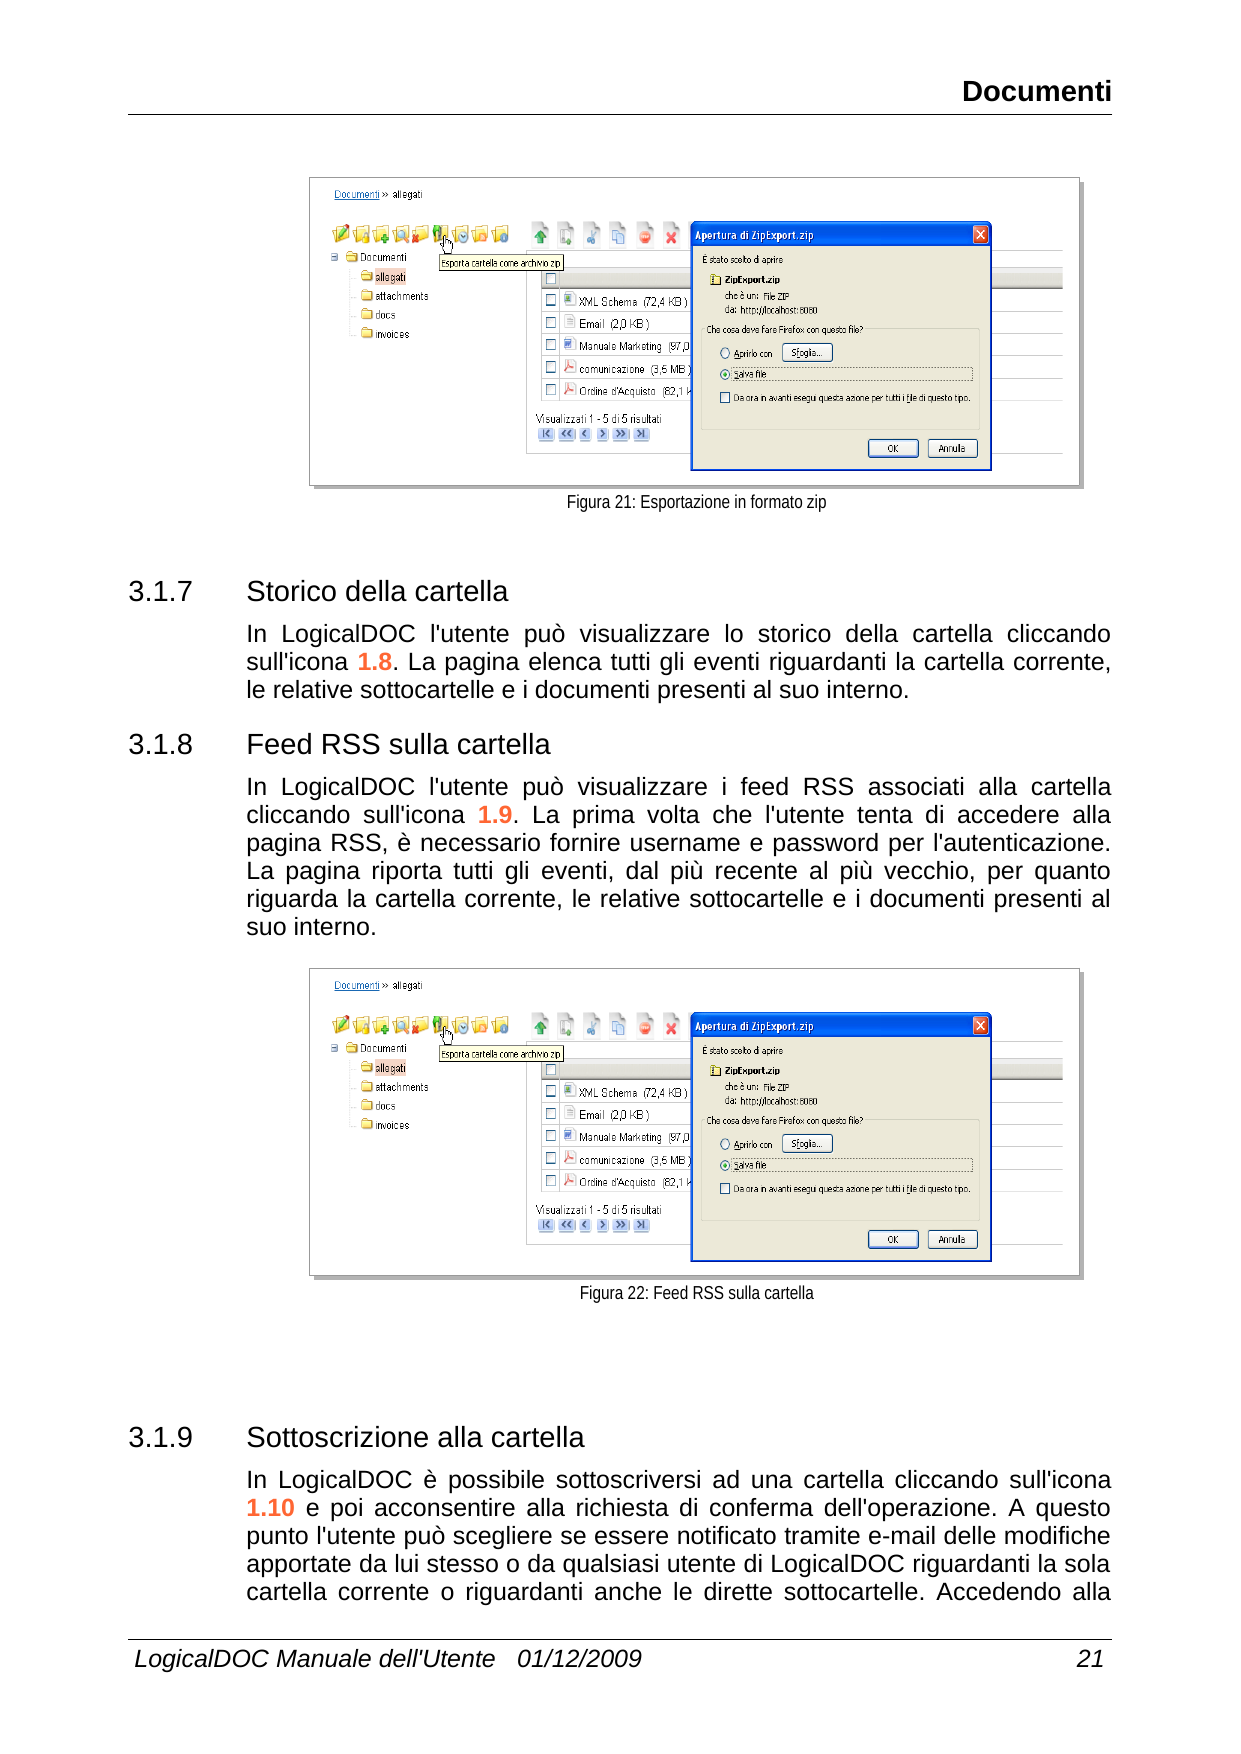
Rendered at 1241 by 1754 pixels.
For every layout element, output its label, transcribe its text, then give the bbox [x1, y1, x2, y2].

subtitle Storico della cartella [128, 575, 1112, 607]
subtitle Feed RSS sulla cartella [128, 728, 1112, 761]
text In LogicalDOC l'utente può visualizzare lo storico della cartella cliccando sull'icona 1.8. La pagina elenca tutti gli eventi riguardanti la cartella corrente, le relative sottocartelle e i documenti presenti al suo interno. [246, 620, 1112, 703]
picture [326, 186, 1063, 476]
picture [326, 976, 1063, 1267]
text Figura 21: Esportazione in formato zip [309, 486, 1084, 512]
subtitle Sottoscrizione alla cartella [128, 1421, 1112, 1454]
text In LogicalDOC l'utente può visualizzare i feed RSS associati alla cartella cliccando sull'icona 1.9. La prima volta che l'utente tenta di accedere alla pagina RSS, è necessario fornire username e password per l'autenticazione. La pagina riporta tutti gli eventi, dal più recente al più vecchio, per quanto riguarda la cartella corrente, le relative sottocartelle e i documenti presenti al suo interno. [246, 773, 1112, 941]
text In LogicalDOC è possibile sottoscriversi ad una cartella cliccando sull'icona 1.10 e poi acconsentire alla richiesta di conferma dell'operazione. A questo punto l'utente può scegliere se essere notificato tramite e-mail delle modifiche apportate da lui stesso o da qualsiasi utente di LogicalDOC riguardanti la sola cartella corrente o riguardanti anche le dirette sottocartelle. Accedendo alla [246, 1466, 1112, 1606]
text Figura 22: Feed RSS sulla cartella [309, 1276, 1084, 1303]
